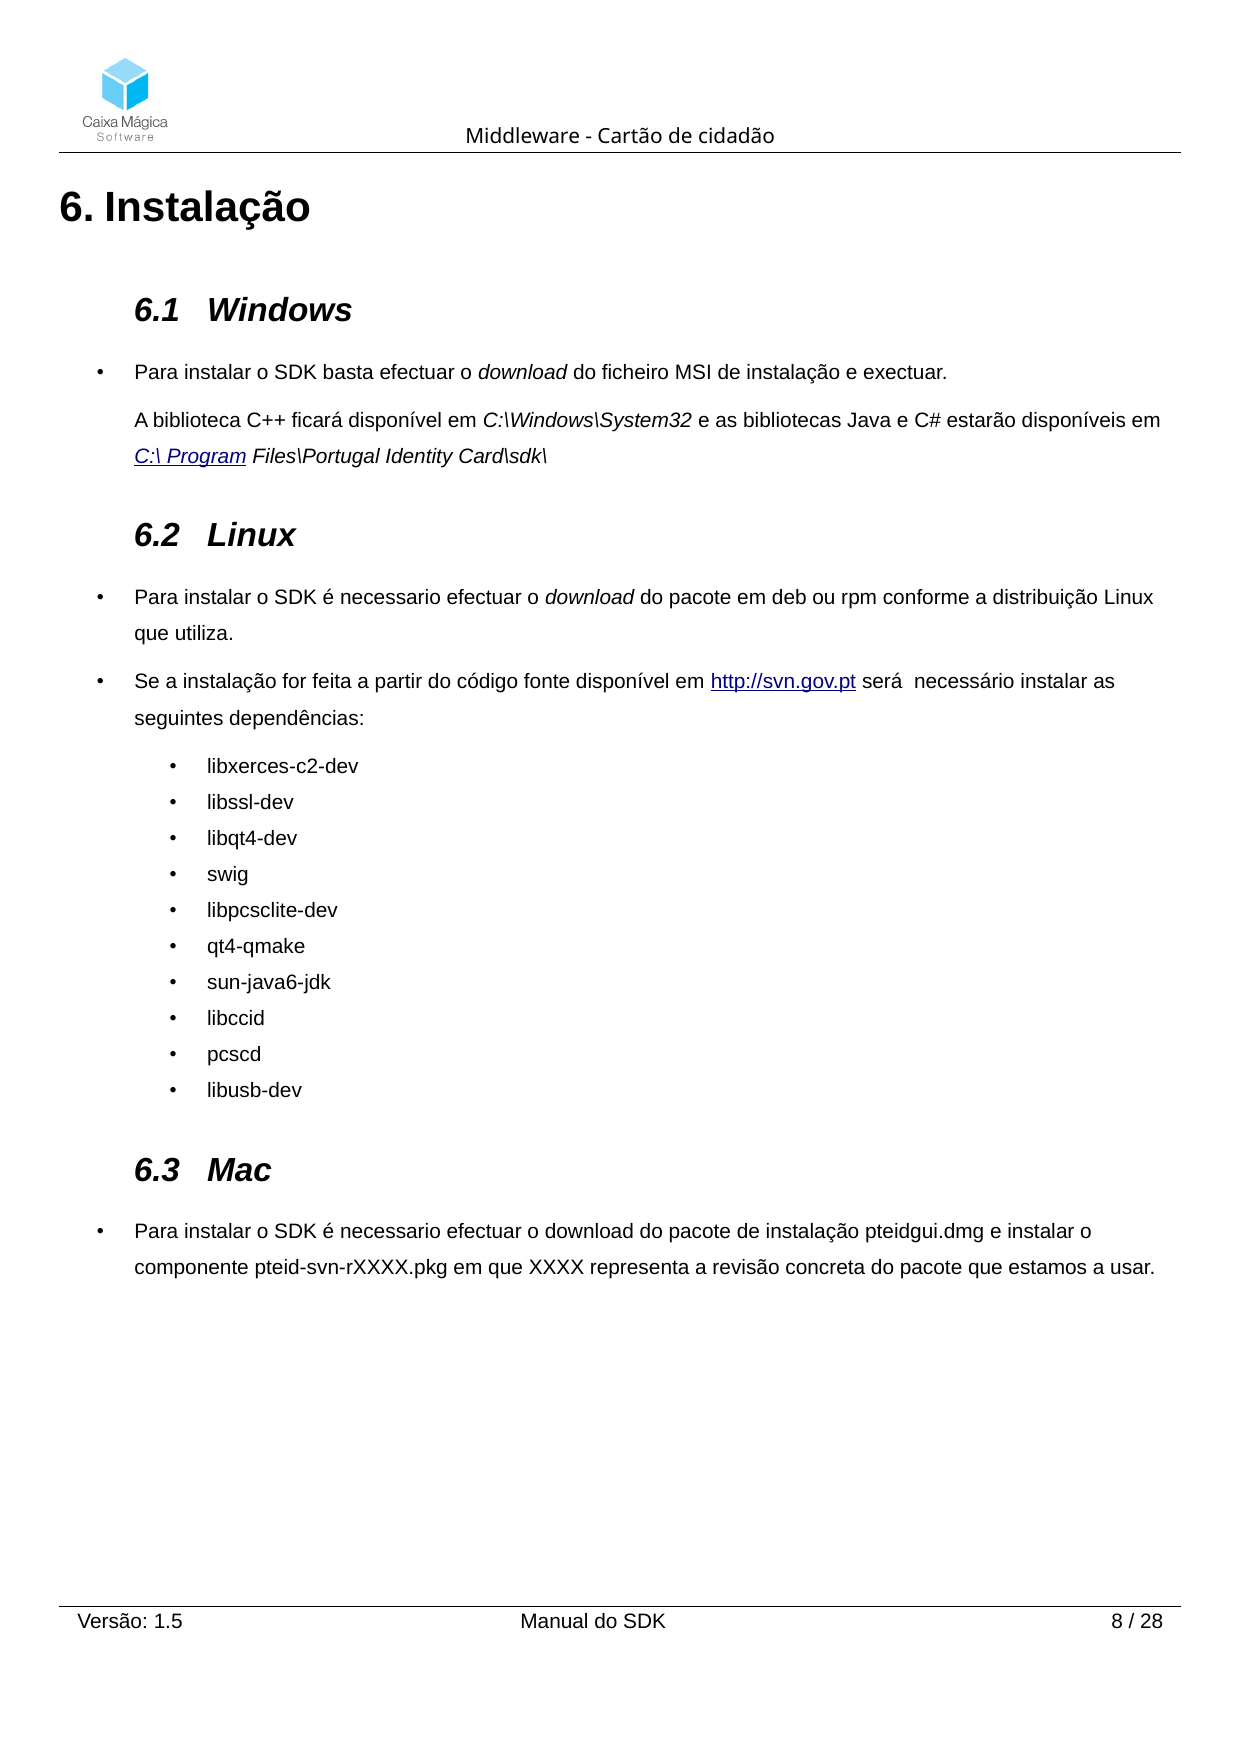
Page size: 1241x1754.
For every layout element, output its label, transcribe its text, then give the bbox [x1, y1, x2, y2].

subtitle Mac [104, 1150, 1181, 1188]
subtitle Linux [104, 516, 1181, 554]
list A biblioteca C++ ficará disponível em C:\Windows\System32 e as bibliotecas Java e C# estarão disponíveis em C:\ Program Files\Portugal Identity Card\sdk\ [97, 408, 1181, 468]
list pcscd [169, 1042, 1181, 1066]
list libssl-dev [169, 790, 1181, 814]
list Para instalar o SDK é necessario efectuar o download do pacote em deb ou rpm conforme a distribuição Linux que utiliza. [97, 585, 1181, 645]
list libccid [169, 1006, 1181, 1030]
list Para instalar o SDK basta efectuar o download do ficheiro MSI de instalação e exectuar. [97, 360, 1181, 384]
list libpcsclite-dev [169, 898, 1181, 922]
subtitle Instalação [59, 182, 1181, 231]
list qt4-qmake [169, 934, 1181, 958]
list Para instalar o SDK é necessario efectuar o download do pacote de instalação pteidgui.dmg e instalar o componente pteid-svn-rXXXX.pkg em que XXXX representa a revisão concreta do pacote que estamos a usar. [97, 1219, 1181, 1279]
list Se a instalação for feita a partir do código fonte disponível em http://svn.gov.pt será necessário instalar as seguintes dependências: [97, 669, 1181, 729]
list swig [169, 862, 1181, 886]
list libxerces-c2-dev [169, 754, 1181, 778]
picture [81, 55, 170, 144]
list libqt4-dev [169, 826, 1181, 850]
subtitle Windows [104, 290, 1181, 329]
list libusb-dev [169, 1078, 1181, 1102]
list sun-java6-jdk [169, 970, 1181, 994]
